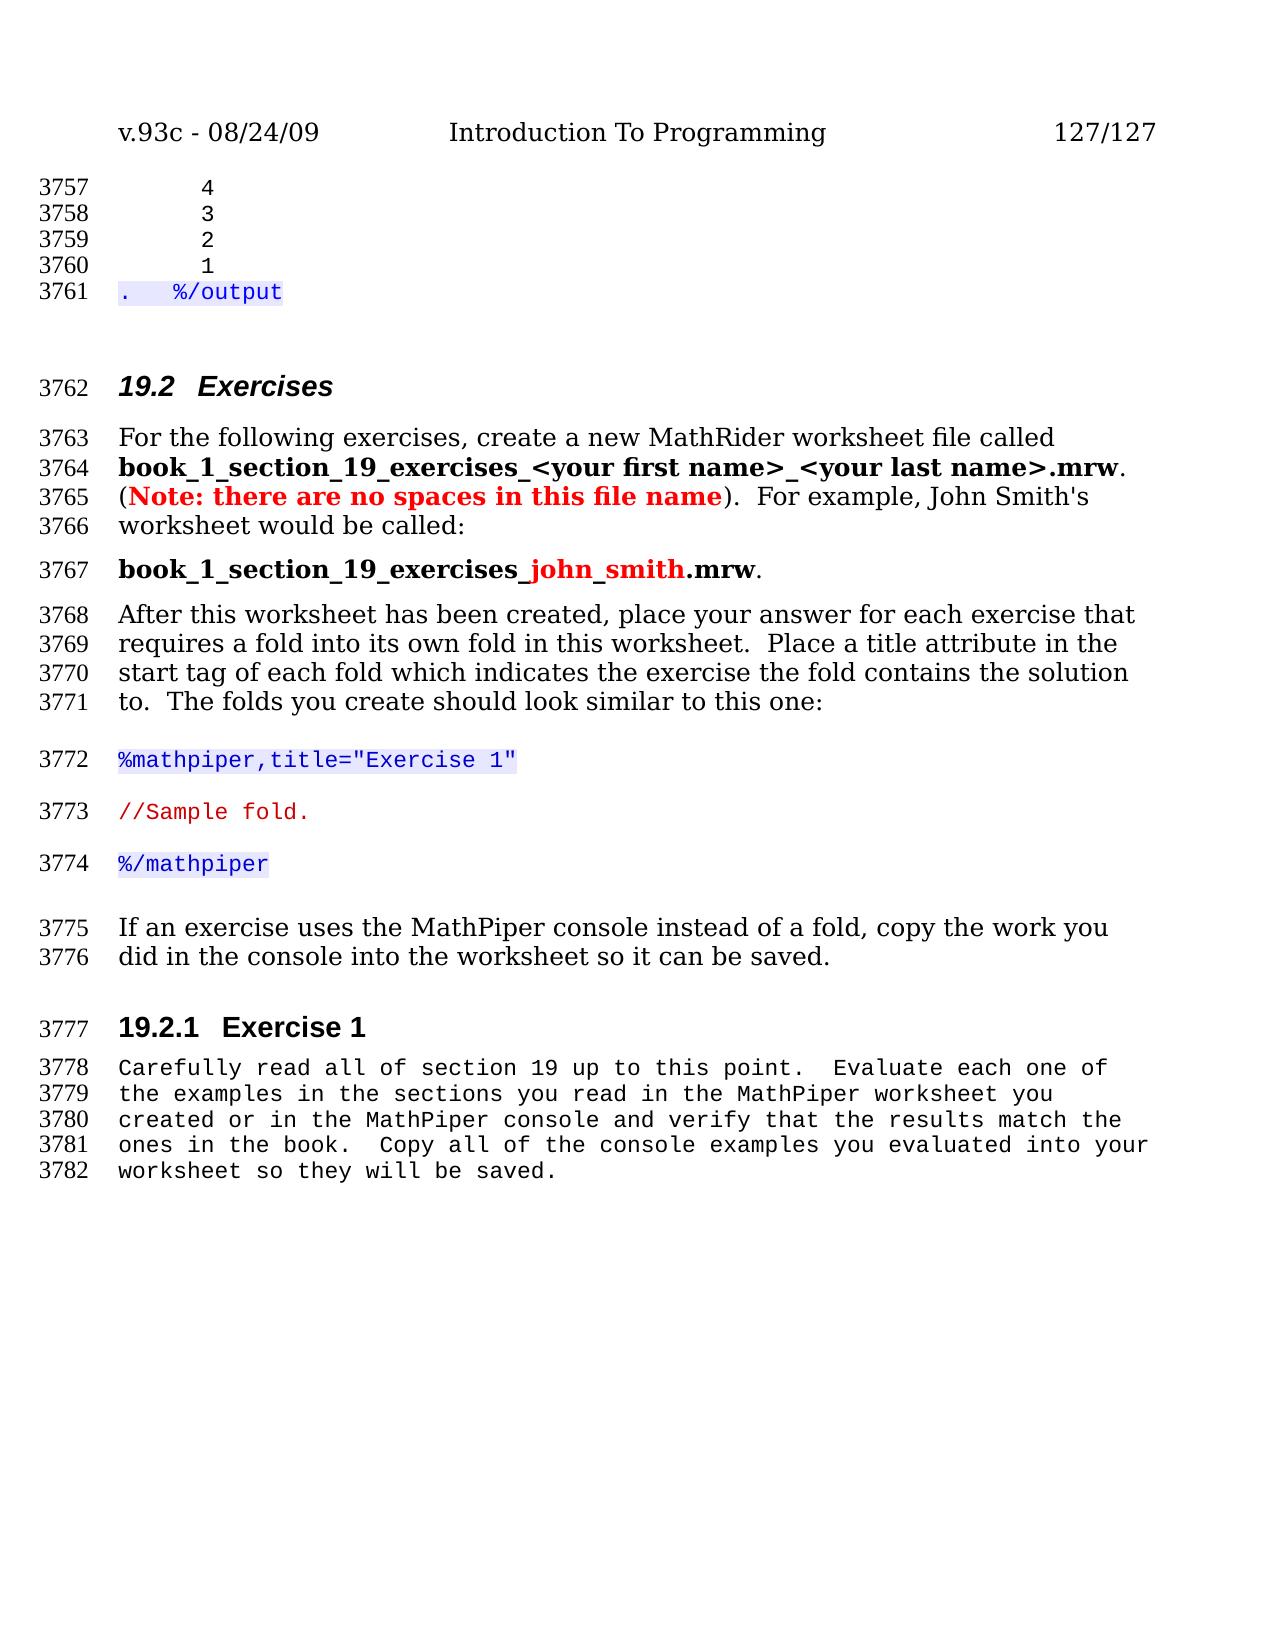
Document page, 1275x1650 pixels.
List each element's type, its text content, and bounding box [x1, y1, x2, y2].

text For the following exercises, create a new MathRider worksheet file called book_1_section_19_exercises_<your first name>_<your last name>.mrw. (Note: there are no spaces in this file name). For example, John Smith's worksheet would be called: [118, 423, 1157, 541]
text 2 [118, 229, 1157, 254]
text Carefully read all of section 19 up to this point. Evaluate each one of the examples in the sections you read in the MathPiper worksheet you created or in the MathPiper console and verify that the results match the ones in the book. Copy all of the console examples you evaluated into your worksheet so they will be saved. [118, 1056, 1157, 1186]
text //Sample fold. [118, 800, 1157, 826]
text 4 [118, 177, 1157, 203]
text After this worksheet has been created, place your answer for each exercise that requires a fold into its own fold in this worksheet. Place a title attribute in the start tag of each fold which indicates the exercise the fold contains the solution to. The folds you create should look similar to this one: [118, 600, 1157, 717]
text book_1_section_19_exercises_john_smith.mrw. [118, 556, 1157, 585]
text 1 [118, 254, 1157, 281]
text . %/output [118, 281, 1157, 306]
subtitle Exercises [118, 369, 1157, 402]
text %mathpiper,title="Exercise 1" [118, 748, 1157, 774]
text 3 [118, 203, 1157, 229]
text %/mathpiper [118, 852, 1157, 878]
text If an exercise uses the MathPiper console instead of a fold, copy the work you did in the console into the worksheet so it can be saved. [118, 913, 1157, 971]
subtitle Exercise 1 [118, 1011, 1157, 1044]
